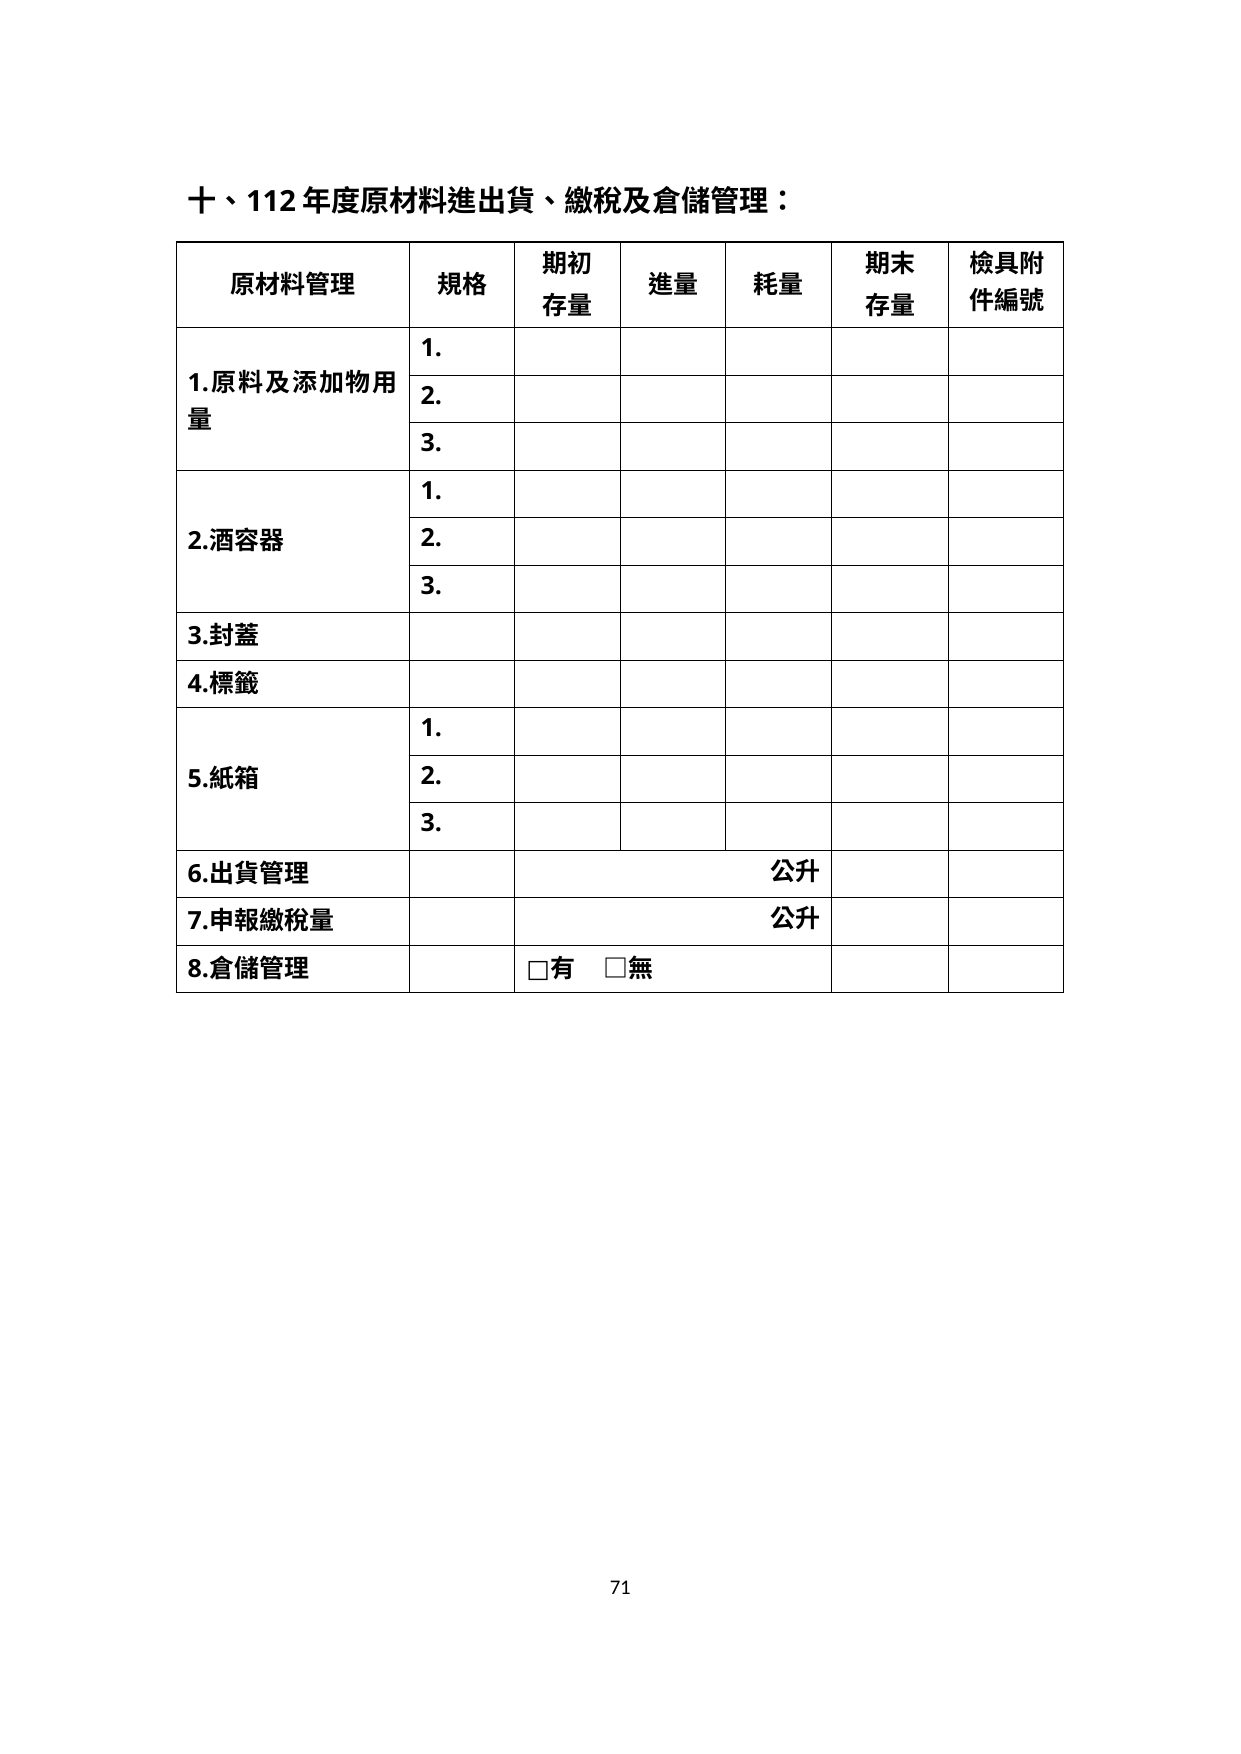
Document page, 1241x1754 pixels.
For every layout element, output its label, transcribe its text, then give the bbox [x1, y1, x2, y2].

table_cell [726, 708, 831, 754]
table_cell [515, 471, 620, 517]
table_cell [515, 613, 620, 659]
table_cell [832, 661, 948, 707]
text 十、112年度原材料進出貨、繳稅及倉儲管理： [187, 162, 1053, 237]
table_cell 公升 [515, 898, 831, 944]
table_cell [949, 803, 1063, 849]
table_cell [621, 376, 725, 422]
table_cell [621, 423, 725, 469]
table_cell [515, 708, 620, 754]
table_cell [515, 756, 620, 802]
table_cell [410, 851, 514, 897]
table_cell [410, 946, 514, 992]
table_cell [621, 661, 725, 707]
table_cell [726, 803, 831, 849]
table_cell [621, 328, 725, 374]
table_cell [515, 328, 620, 374]
table_cell [410, 613, 514, 659]
table_cell [949, 471, 1063, 517]
table_cell [832, 376, 948, 422]
table_cell [410, 898, 514, 944]
table_cell 1.原料及添加物用量 [177, 328, 409, 469]
table_header 原材料管理 [177, 243, 409, 327]
table_header 期末 存量 [832, 243, 948, 327]
table_cell [726, 423, 831, 469]
table_cell [726, 661, 831, 707]
table_cell [726, 376, 831, 422]
table_cell [621, 708, 725, 754]
table_cell [949, 708, 1063, 754]
table_cell 7.申報繳稅量 [177, 898, 409, 944]
table_cell [621, 613, 725, 659]
table_cell [832, 708, 948, 754]
table_cell [515, 423, 620, 469]
table_cell [726, 613, 831, 659]
table_cell 1. [410, 328, 514, 374]
table_cell [949, 756, 1063, 802]
table_cell [621, 518, 725, 564]
table_cell □有 □無 [515, 946, 831, 992]
table_header 期初 存量 [515, 243, 620, 327]
table_cell [949, 518, 1063, 564]
table_cell [515, 661, 620, 707]
table_cell [949, 898, 1063, 944]
table_cell [832, 613, 948, 659]
table_cell [726, 471, 831, 517]
table_cell 1. [410, 471, 514, 517]
table_cell [621, 566, 725, 612]
table_cell [621, 803, 725, 849]
table_cell [949, 328, 1063, 374]
table_cell [832, 566, 948, 612]
table_cell [832, 898, 948, 944]
table_cell 8.倉儲管理 [177, 946, 409, 992]
table_cell [832, 471, 948, 517]
table_cell [949, 566, 1063, 612]
table_cell [515, 518, 620, 564]
table_cell [621, 471, 725, 517]
table_cell [949, 423, 1063, 469]
table_cell 3. [410, 423, 514, 469]
table_cell [949, 376, 1063, 422]
table_cell [621, 756, 725, 802]
table_cell [949, 946, 1063, 992]
table_cell [832, 518, 948, 564]
table_cell [515, 566, 620, 612]
table_cell 1. [410, 708, 514, 754]
table_cell [832, 851, 948, 897]
table_cell 2. [410, 756, 514, 802]
table_cell [832, 328, 948, 374]
table_cell 3.封蓋 [177, 613, 409, 659]
table_cell [832, 946, 948, 992]
table_cell [410, 661, 514, 707]
table_cell [515, 803, 620, 849]
table_header 規格 [410, 243, 514, 327]
table_cell [949, 661, 1063, 707]
table_cell [832, 756, 948, 802]
table_cell [726, 756, 831, 802]
table_cell [515, 376, 620, 422]
table_cell [832, 423, 948, 469]
table_header 進量 [621, 243, 725, 327]
table_cell 6.出貨管理 [177, 851, 409, 897]
table_cell [726, 566, 831, 612]
table_cell 5.紙箱 [177, 708, 409, 849]
table_cell 3. [410, 566, 514, 612]
table_header 耗量 [726, 243, 831, 327]
table_header 檢具附件編號 [949, 243, 1063, 327]
table_cell 2.酒容器 [177, 471, 409, 612]
table_cell [726, 518, 831, 564]
table_cell 2. [410, 518, 514, 564]
table_cell [726, 328, 831, 374]
table_cell 2. [410, 376, 514, 422]
table_cell [949, 613, 1063, 659]
table_cell 3. [410, 803, 514, 849]
table_cell [832, 803, 948, 849]
table_cell 公升 [515, 851, 831, 897]
table_cell [949, 851, 1063, 897]
table_cell 4.標籤 [177, 661, 409, 707]
